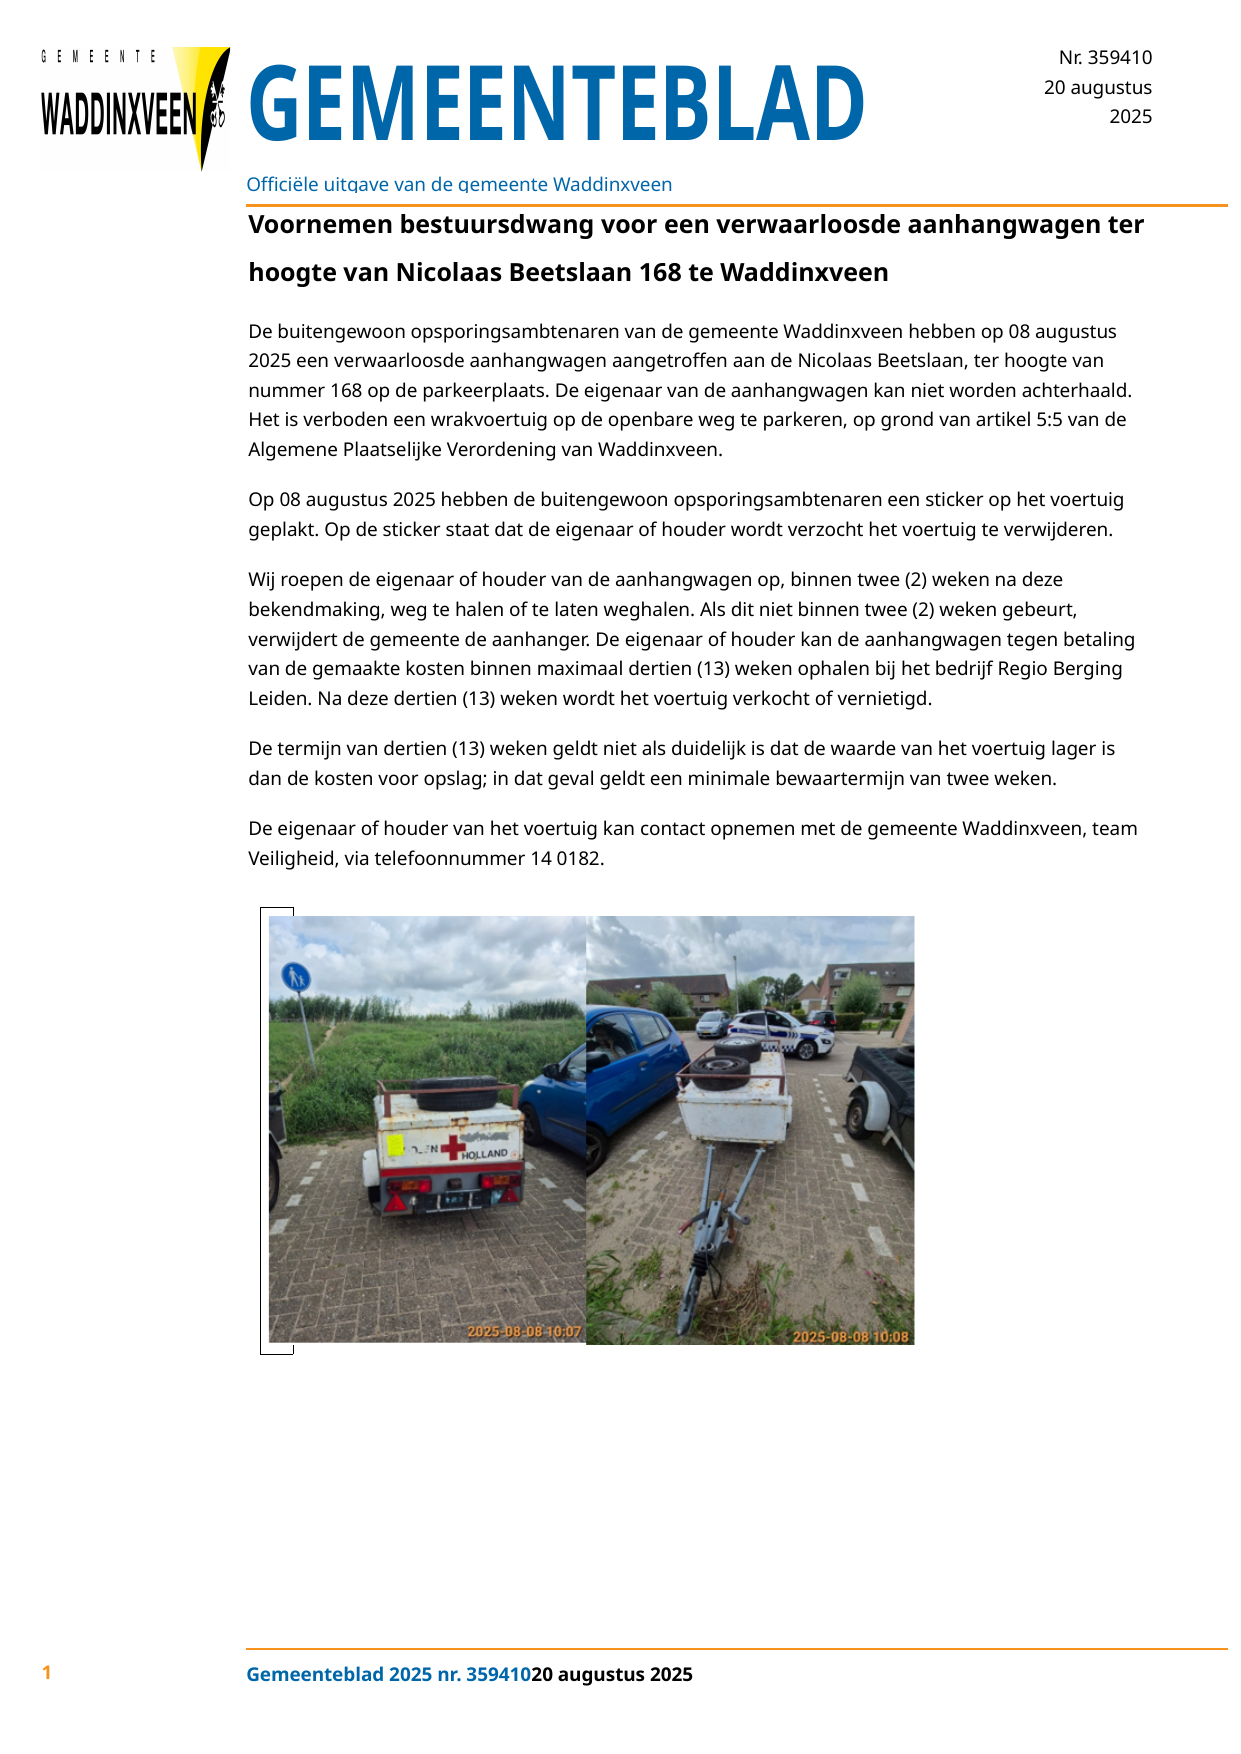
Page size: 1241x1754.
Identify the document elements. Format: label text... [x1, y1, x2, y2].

text De buitengewoon opsporingsambtenaren van de gemeente Waddinxveen hebben op 08 augustus 2025 een verwaarloosde aanhangwagen aangetroffen aan de Nicolaas Beetslaan, ter hoogte van nummer 168 op de parkeerplaats. De eigenaar van de aanhangwagen kan niet worden achterhaald. Het is verboden een wrakvoertuig op de openbare weg te parkeren, op grond van artikel 5:5 van de Algemene Plaatselijke Verordening van Waddinxveen. [248, 318, 1152, 462]
picture [268, 916, 919, 1345]
text De eigenaar of houder van het voertuig kan contact opnemen met de gemeente Waddinxveen, team Veiligheid, via telefoonnummer 14 0182. [248, 815, 1152, 871]
text Wij roepen de eigenaar of houder van de aanhangwagen op, binnen twee (2) weken na deze bekendmaking, weg te halen of te laten weghalen. Als dit niet binnen twee (2) weken gebeurt, verwijdert de gemeente de aanhanger. De eigenaar of houder kan de aanhangwagen tegen betaling van de gemaakte kosten binnen maximaal dertien (13) weken ophalen bij het bedrijf Regio Berging Leiden. Na deze dertien (13) weken wordt het voertuig verkocht of vernietigd. [248, 567, 1152, 711]
picture [41, 47, 231, 172]
text Op 08 augustus 2025 hebben de buitengewoon opsporingsambtenaren een sticker op het voertuig geplakt. Op de sticker staat dat de eigenaar of houder wordt verzocht het voertuig te verwijderen. [248, 487, 1152, 542]
text De termijn van dertien (13) weken geldt niet als duidelijk is dat de waarde van het voertuig lager is dan de kosten voor opslag; in dat geval geldt een minimale bewaartermijn van twee weken. [248, 735, 1152, 791]
text Voornemen bestuursdwang voor een verwaarloosde aanhangwagen ter hoogte van Nicolaas Beetslaan 168 te Waddinxveen [248, 207, 1152, 288]
